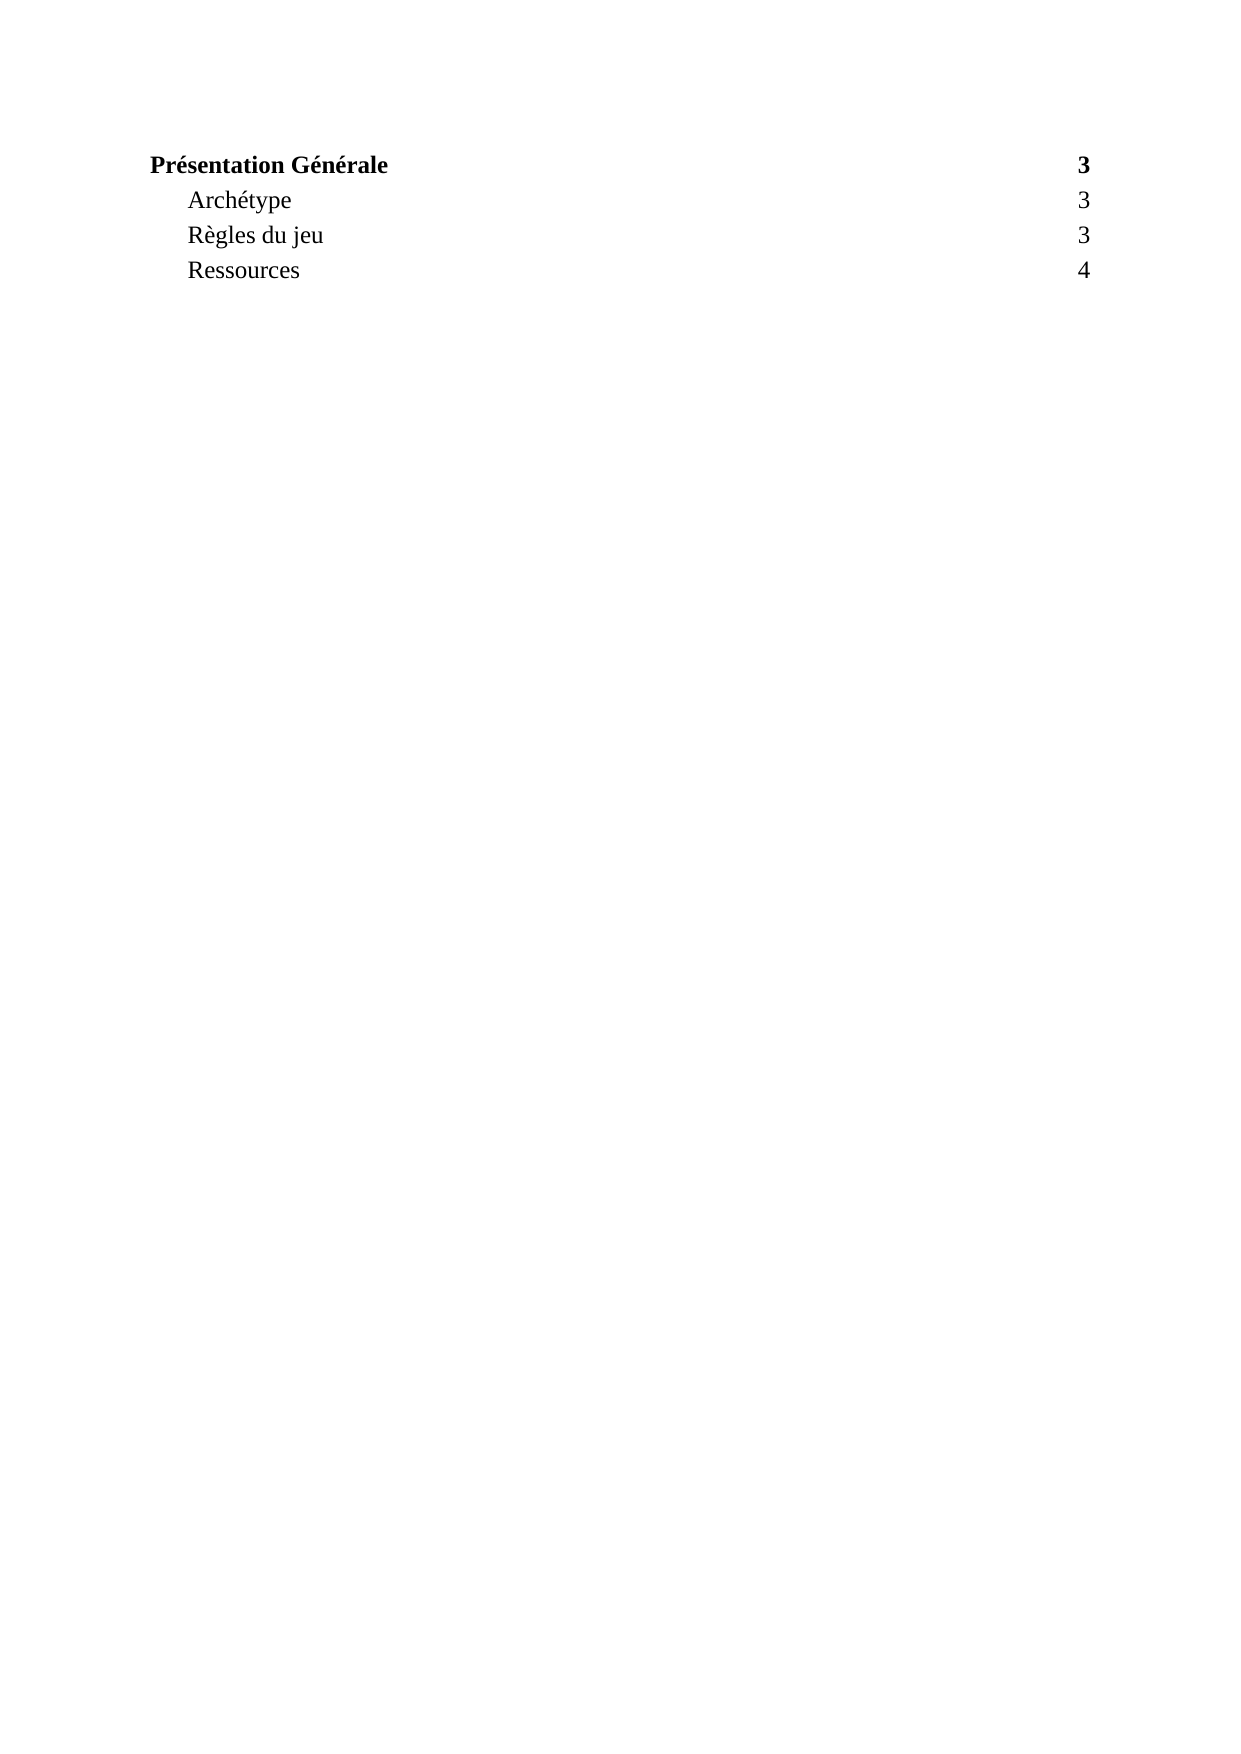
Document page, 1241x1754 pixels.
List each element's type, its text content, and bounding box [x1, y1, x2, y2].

text Règles du jeu 3 [187, 220, 1090, 249]
text Présentation Générale 3 [150, 150, 1090, 179]
text Ressources 4 [187, 255, 1090, 284]
text Archétype 3 [187, 185, 1090, 214]
